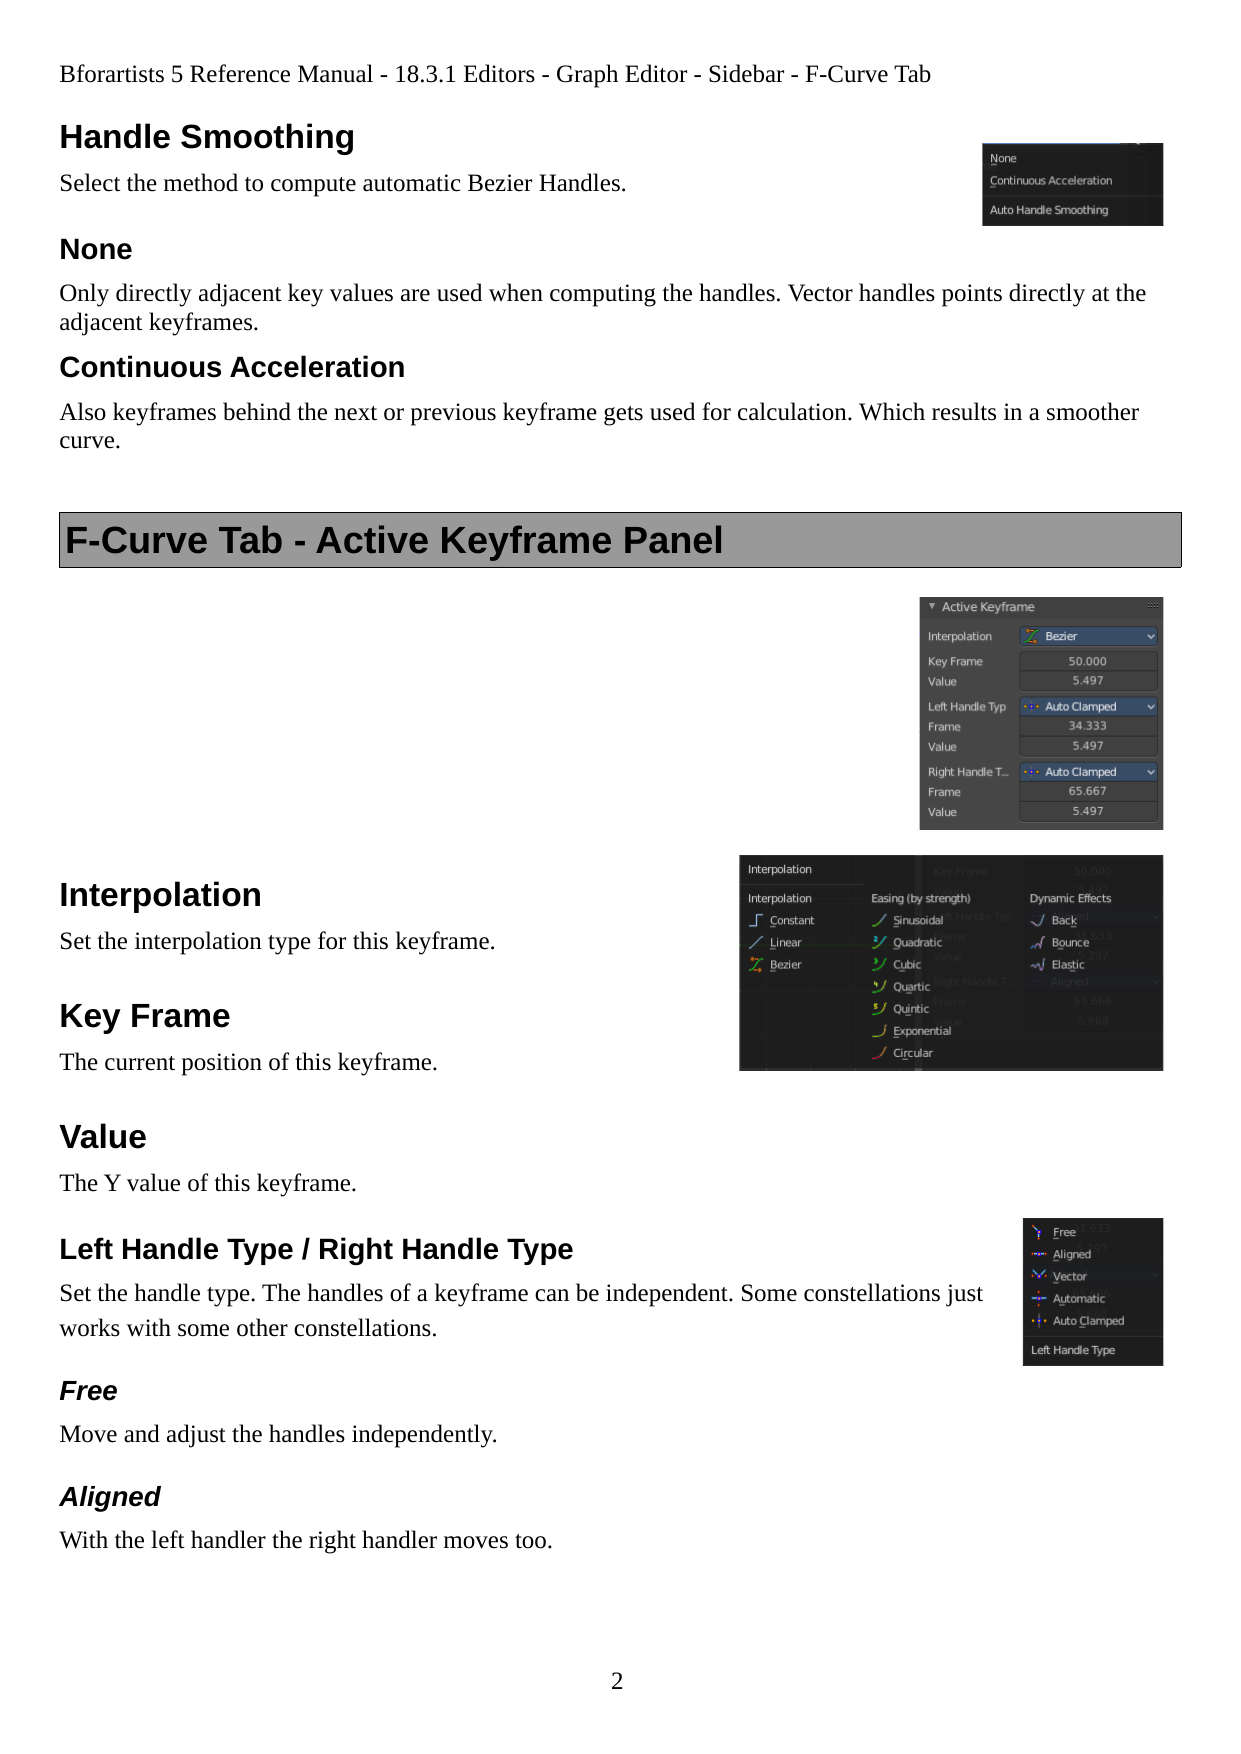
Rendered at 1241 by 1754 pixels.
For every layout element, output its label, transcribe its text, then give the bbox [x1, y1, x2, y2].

subtitle Interpolation [59, 875, 739, 914]
text Move and adjust the handles independently. [59, 1419, 1181, 1448]
subtitle Continuous Acceleration [59, 350, 1181, 384]
subtitle Left Handle Type / Right Handle Type [59, 1232, 1022, 1266]
picture [982, 143, 1164, 226]
table_header F-Curve Tab - Active Keyframe Panel [60, 513, 1181, 567]
text The current position of this keyframe. [59, 1047, 1181, 1076]
subtitle [1164, 996, 1181, 1035]
text Only directly adjacent key values are used when computing the handles. Vector handles points directly at the adjacent keyframes. [59, 278, 1181, 336]
text With the left handler the right handler moves too. [59, 1525, 1181, 1553]
text Also keyframes behind the next or previous keyframe gets used for calculation. Which results in a smoother curve. [59, 397, 1181, 454]
picture [1022, 1218, 1164, 1366]
text Set the interpolation type for this keyframe. [59, 926, 739, 955]
subtitle Value [59, 1117, 1181, 1156]
subtitle Handle Smoothing [59, 117, 1181, 156]
subtitle Aligned [59, 1480, 1181, 1512]
subtitle None [59, 232, 1181, 266]
text Set the handle type. The handles of a keyframe can be independent. Some constellations just works with some other constellations. [59, 1278, 1022, 1342]
subtitle Free [59, 1374, 1181, 1406]
text Select the method to compute automatic Bezier Handles. [59, 168, 982, 197]
subtitle [1164, 875, 1181, 914]
picture [919, 597, 1164, 830]
text The Y value of this keyframe. [59, 1168, 1181, 1197]
picture [739, 855, 1164, 1071]
subtitle Key Frame [59, 996, 739, 1035]
